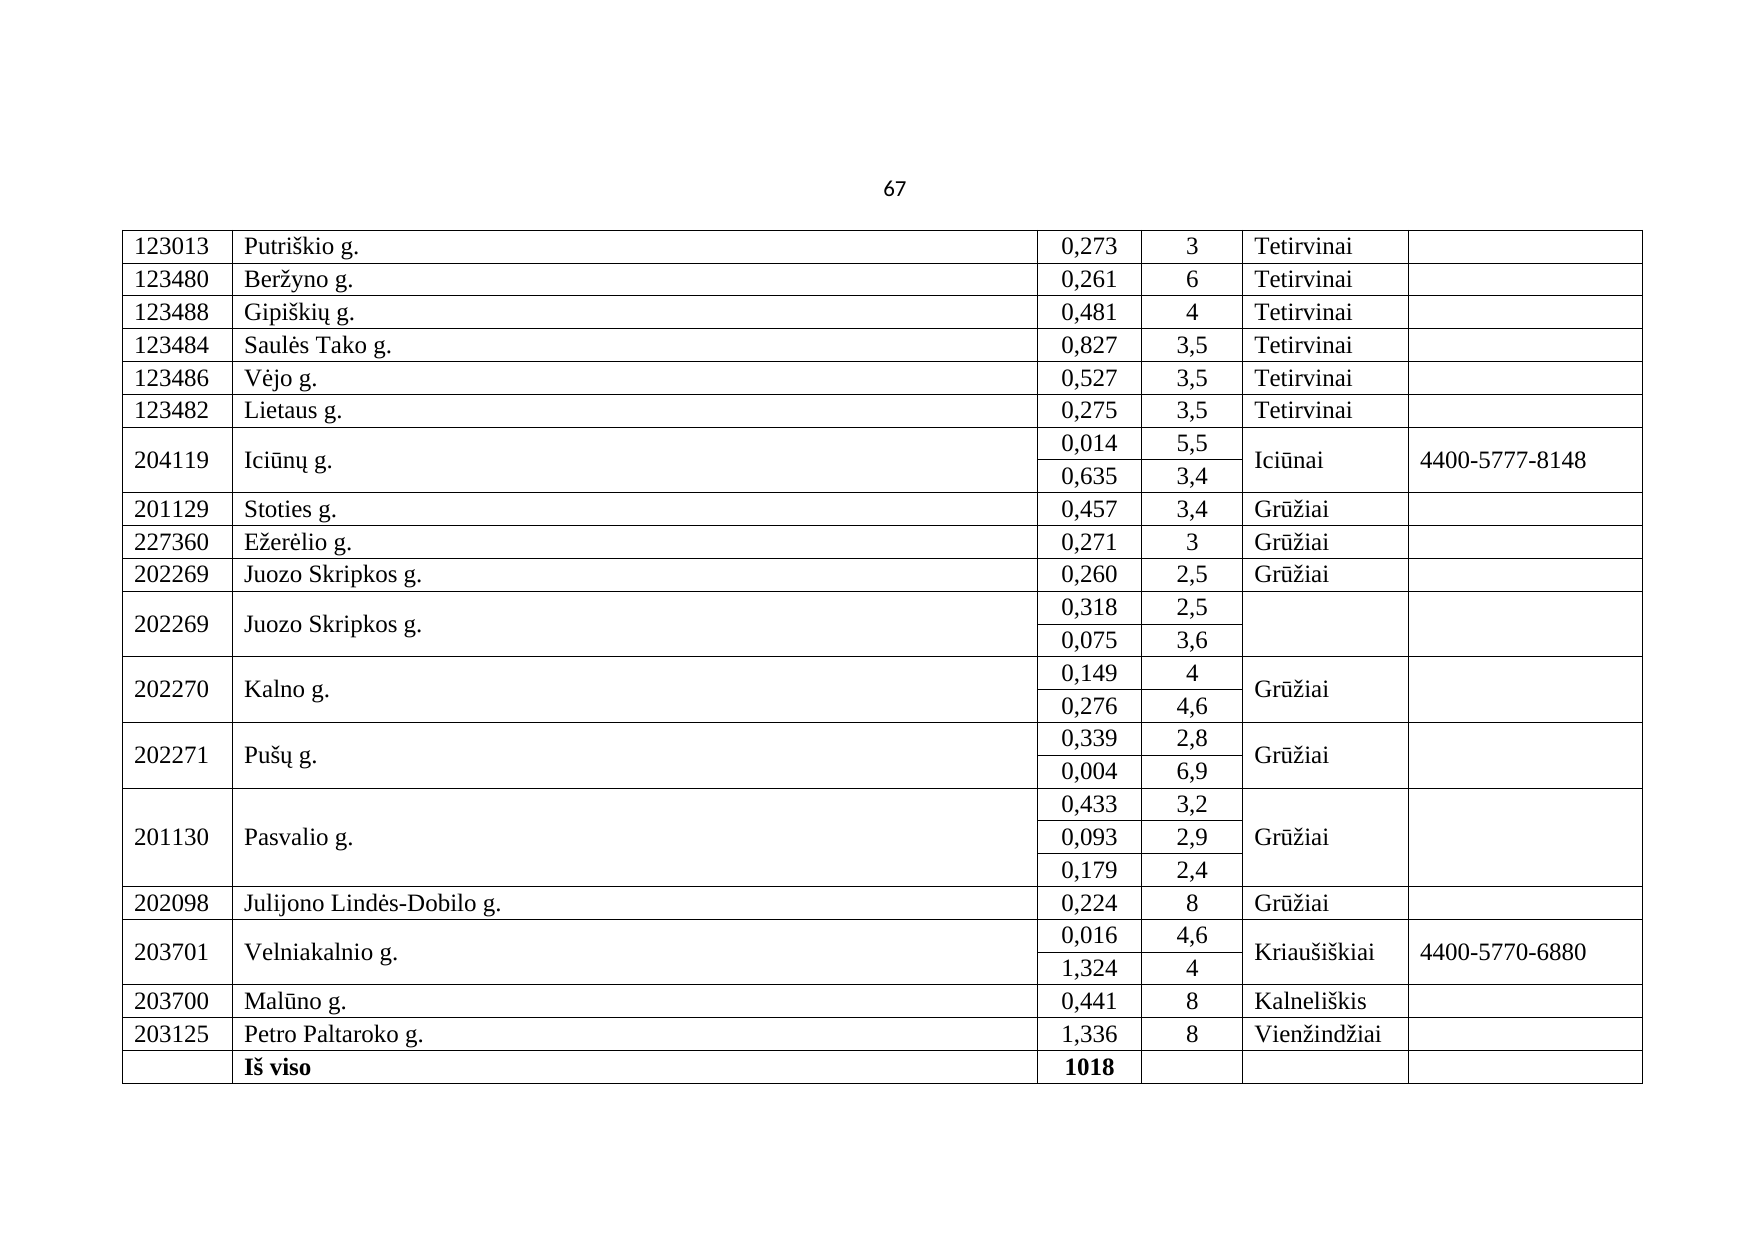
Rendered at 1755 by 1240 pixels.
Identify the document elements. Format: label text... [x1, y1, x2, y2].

table_cell 202269 [123, 592, 232, 656]
table_cell [1409, 395, 1642, 427]
table_cell [1409, 1018, 1642, 1050]
table_cell [1409, 887, 1642, 919]
table_cell 123486 [123, 362, 232, 394]
table_cell [1409, 559, 1642, 591]
table_cell 8 [1142, 1018, 1242, 1050]
table_cell Iš viso [233, 1051, 1037, 1083]
table_cell 0,016 [1038, 920, 1141, 952]
table_cell Tetirvinai [1243, 362, 1408, 394]
table_cell 0,224 [1038, 887, 1141, 919]
table_cell 0,275 [1038, 395, 1141, 427]
table_cell 0,075 [1038, 625, 1141, 656]
table_cell [1409, 493, 1642, 525]
table_cell 0,339 [1038, 723, 1141, 755]
table_cell [123, 1051, 232, 1083]
table_cell Tetirvinai [1243, 329, 1408, 361]
table_cell Grūžiai [1243, 493, 1408, 525]
table_cell Petro Paltaroko g. [233, 1018, 1037, 1050]
table_cell Tetirvinai [1243, 395, 1408, 427]
table_cell 123484 [123, 329, 232, 361]
table_cell 8 [1142, 887, 1242, 919]
table_cell 203701 [123, 920, 232, 984]
table_cell 4 [1142, 953, 1242, 984]
table_cell 3,5 [1142, 329, 1242, 361]
table_cell 0,004 [1038, 756, 1141, 787]
table_cell [1409, 329, 1642, 361]
table_cell 4 [1142, 657, 1242, 689]
table_cell 3 [1142, 231, 1242, 262]
table_cell [1243, 592, 1408, 656]
table_cell Grūžiai [1243, 559, 1408, 591]
table_cell Julijono Lindės-Dobilo g. [233, 887, 1037, 919]
table_cell 4 [1142, 296, 1242, 328]
table_cell 8 [1142, 985, 1242, 1017]
table_cell 6 [1142, 264, 1242, 295]
table_cell 202271 [123, 723, 232, 787]
table_cell 0,481 [1038, 296, 1141, 328]
table_cell Grūžiai [1243, 723, 1408, 787]
table_cell 0,457 [1038, 493, 1141, 525]
table_cell 3,6 [1142, 625, 1242, 656]
table_cell Iciūnų g. [233, 428, 1037, 492]
table_cell Velniakalnio g. [233, 920, 1037, 984]
table_cell Vienžindžiai [1243, 1018, 1408, 1050]
table_cell [1409, 789, 1642, 886]
table_cell 4,6 [1142, 690, 1242, 722]
table_cell Saulės Tako g. [233, 329, 1037, 361]
table_cell Lietaus g. [233, 395, 1037, 427]
table_cell 1,324 [1038, 953, 1141, 984]
table_cell Grūžiai [1243, 887, 1408, 919]
table_cell 204119 [123, 428, 232, 492]
table_cell 201130 [123, 789, 232, 886]
table_cell 0,827 [1038, 329, 1141, 361]
table_cell [1409, 657, 1642, 722]
table_cell 2,5 [1142, 592, 1242, 623]
table_cell 0,635 [1038, 460, 1141, 492]
table_cell 3 [1142, 526, 1242, 558]
table_cell 3,4 [1142, 460, 1242, 492]
table_cell 0,149 [1038, 657, 1141, 689]
table_cell [1409, 296, 1642, 328]
table_cell 123482 [123, 395, 232, 427]
table_cell 0,014 [1038, 428, 1141, 459]
table_cell Pušų g. [233, 723, 1037, 787]
table_cell Gipiškių g. [233, 296, 1037, 328]
table_cell Grūžiai [1243, 789, 1408, 886]
table_cell Malūno g. [233, 985, 1037, 1017]
table_cell 0,433 [1038, 789, 1141, 820]
table_cell 2,4 [1142, 854, 1242, 886]
table_cell 0,261 [1038, 264, 1141, 295]
table_cell 0,093 [1038, 821, 1141, 853]
table_cell Juozo Skripkos g. [233, 592, 1037, 656]
table_cell [1409, 526, 1642, 558]
table_cell [1409, 362, 1642, 394]
table_cell 4400-5770-6880 [1409, 920, 1642, 984]
table_cell Putriškio g. [233, 231, 1037, 262]
table_cell [1409, 231, 1642, 262]
table_cell Kalno g. [233, 657, 1037, 722]
table_cell 202269 [123, 559, 232, 591]
table_cell 203700 [123, 985, 232, 1017]
table_cell 1,336 [1038, 1018, 1141, 1050]
table_cell Stoties g. [233, 493, 1037, 525]
table_cell Ežerėlio g. [233, 526, 1037, 558]
table_cell 1018 [1038, 1051, 1141, 1083]
table_cell Iciūnai [1243, 428, 1408, 492]
table_cell 0,260 [1038, 559, 1141, 591]
table_cell [1409, 592, 1642, 656]
table_cell Pasvalio g. [233, 789, 1037, 886]
table_cell 3,4 [1142, 493, 1242, 525]
table_cell 0,527 [1038, 362, 1141, 394]
table_cell [1409, 723, 1642, 787]
table_cell 227360 [123, 526, 232, 558]
table_cell 2,5 [1142, 559, 1242, 591]
table_cell Kalneliškis [1243, 985, 1408, 1017]
table_cell 0,273 [1038, 231, 1141, 262]
table_cell [1409, 985, 1642, 1017]
table_cell 203125 [123, 1018, 232, 1050]
table_cell 6,9 [1142, 756, 1242, 787]
table_cell 3,5 [1142, 362, 1242, 394]
table_cell Tetirvinai [1243, 296, 1408, 328]
table_cell 0,276 [1038, 690, 1141, 722]
table_cell Grūžiai [1243, 657, 1408, 722]
table_cell 0,441 [1038, 985, 1141, 1017]
table_cell 123013 [123, 231, 232, 262]
table_cell 2,9 [1142, 821, 1242, 853]
table_cell [1409, 1051, 1642, 1083]
table_cell [1409, 264, 1642, 295]
table_cell 0,271 [1038, 526, 1141, 558]
table_cell [1142, 1051, 1242, 1083]
table_cell 0,318 [1038, 592, 1141, 623]
table_cell 123488 [123, 296, 232, 328]
table_cell Tetirvinai [1243, 231, 1408, 262]
table_cell Vėjo g. [233, 362, 1037, 394]
table_cell 5,5 [1142, 428, 1242, 459]
table_cell Beržyno g. [233, 264, 1037, 295]
table_cell Tetirvinai [1243, 264, 1408, 295]
table_cell Grūžiai [1243, 526, 1408, 558]
table_cell [1243, 1051, 1408, 1083]
table_cell 123480 [123, 264, 232, 295]
table_cell 202098 [123, 887, 232, 919]
table_cell 0,179 [1038, 854, 1141, 886]
table_cell 3,2 [1142, 789, 1242, 820]
table_cell Kriaušiškiai [1243, 920, 1408, 984]
table_cell 201129 [123, 493, 232, 525]
table_cell 4400-5777-8148 [1409, 428, 1642, 492]
table_cell 202270 [123, 657, 232, 722]
table_cell 3,5 [1142, 395, 1242, 427]
table_cell Juozo Skripkos g. [233, 559, 1037, 591]
table_cell 4,6 [1142, 920, 1242, 952]
table_cell 2,8 [1142, 723, 1242, 755]
